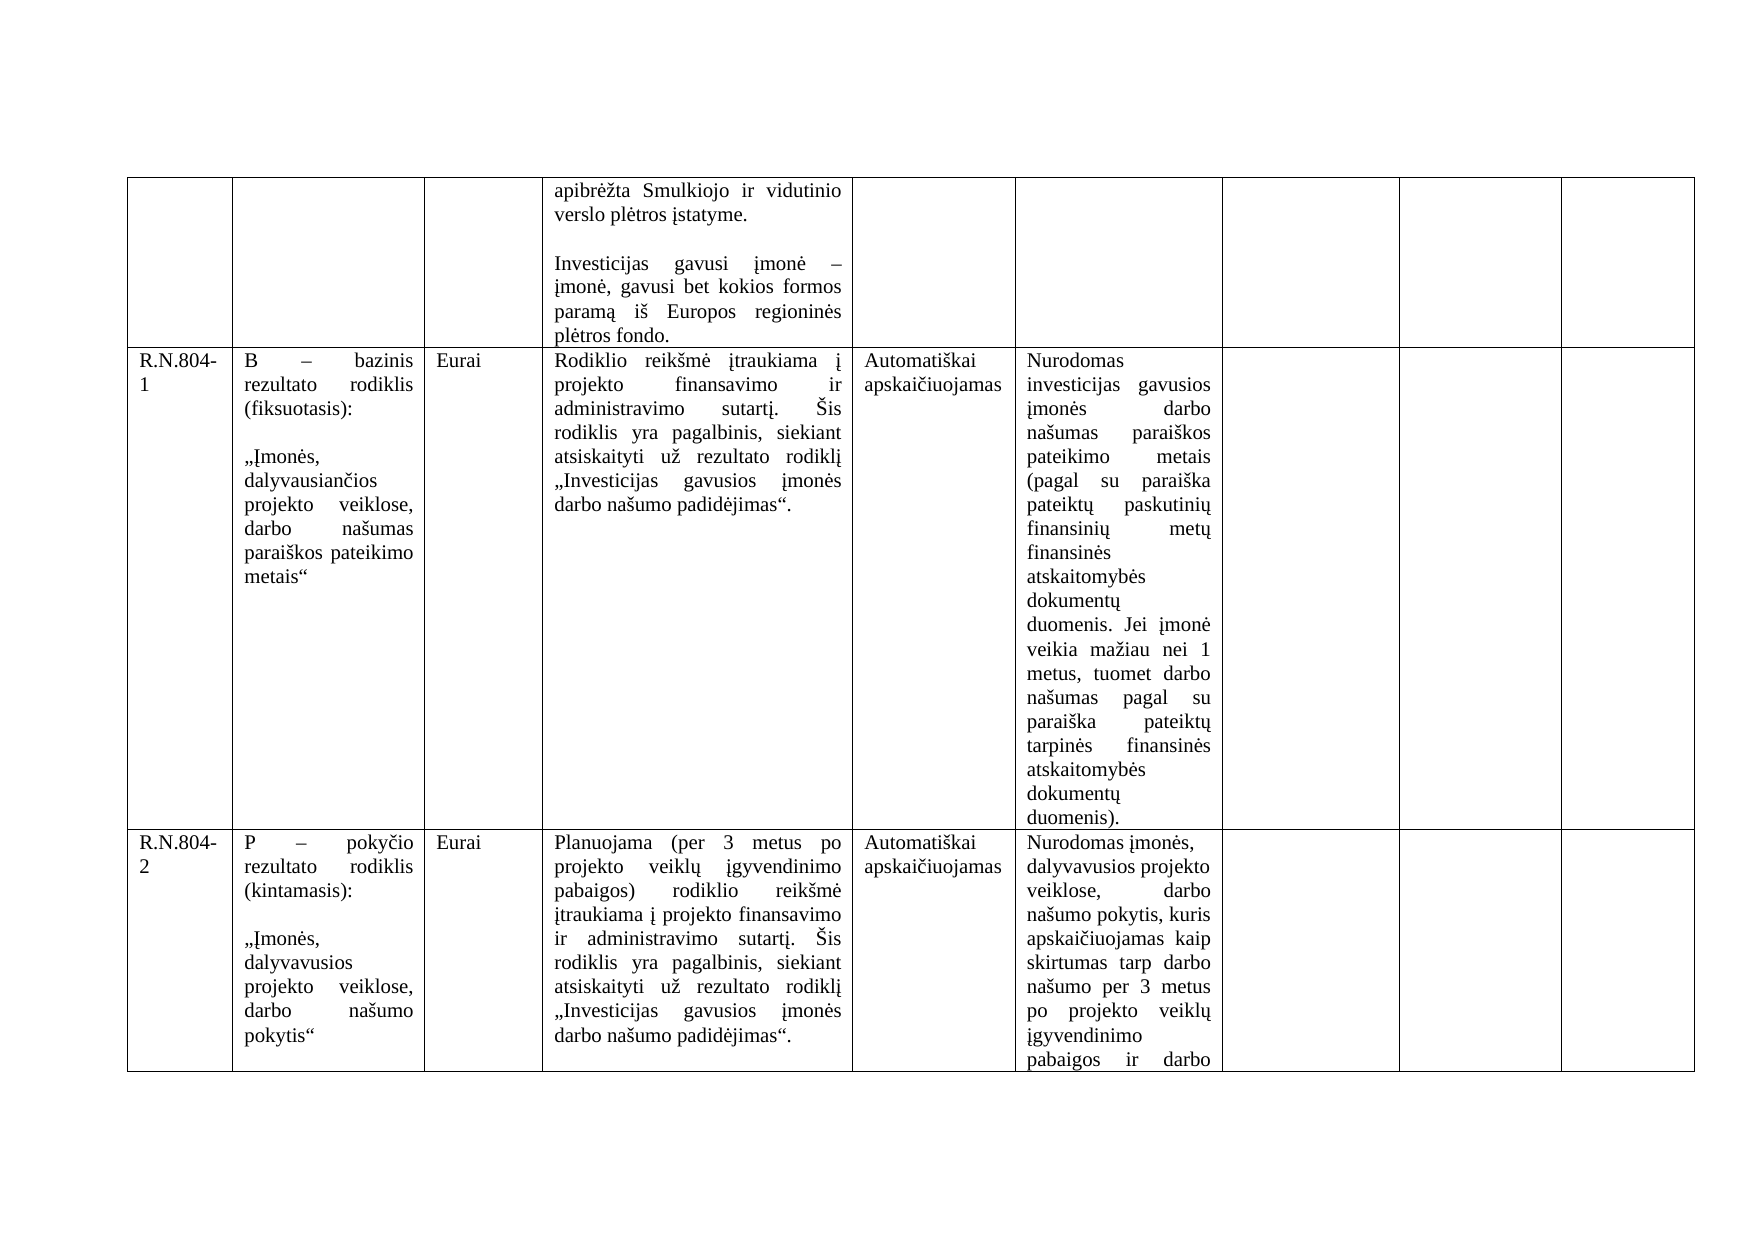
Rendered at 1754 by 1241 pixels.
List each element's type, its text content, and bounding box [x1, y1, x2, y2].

table_cell B – bazinis rezultato rodiklis (fiksuotasis): „Įmonės, dalyvausiančios projekto veiklose, darbo našumas paraiškos pateikimo metais“ [233, 348, 424, 829]
table_cell [853, 178, 1015, 347]
table_cell Nurodomas investicijas gavusios įmonės darbo našumas paraiškos pateikimo metais (pagal su paraiška pateiktų paskutinių finansinių metų finansinės atskaitomybės dokumentų duomenis. Jei įmonė veikia mažiau nei 1 metus, tuomet darbo našumas pagal su paraiška pateiktų tarpinės finansinės atskaitomybės dokumentų duomenis). [1016, 348, 1222, 829]
table_cell [425, 178, 542, 347]
table_cell [1562, 348, 1694, 829]
table_cell Automatiškai apskaičiuojamas [853, 348, 1015, 829]
table_cell Nurodomas įmonės, dalyvavusios projekto veiklose, darbo našumo pokytis, kuris apskaičiuojamas kaip skirtumas tarp darbo našumo per 3 metus po projekto veiklų įgyvendinimo pabaigos ir darbo [1016, 830, 1222, 1071]
table_cell [128, 178, 232, 347]
table_cell [1400, 830, 1561, 1071]
table_cell [1223, 348, 1399, 829]
table_cell [1562, 178, 1694, 347]
table_cell [1016, 178, 1222, 347]
table_cell R.N.804-1 [128, 348, 232, 829]
table_cell [1400, 348, 1561, 829]
table_cell [1400, 178, 1561, 347]
table_cell R.N.804-2 [128, 830, 232, 1071]
table_cell Eurai [425, 830, 542, 1071]
table_cell Rodiklio reikšmė įtraukiama į projekto finansavimo ir administravimo sutartį. Šis rodiklis yra pagalbinis, siekiant atsiskaityti už rezultato rodiklį „Investicijas gavusios įmonės darbo našumo padidėjimas“. [543, 348, 852, 829]
table_cell Planuojama (per 3 metus po projekto veiklų įgyvendinimo pabaigos) rodiklio reikšmė įtraukiama į projekto finansavimo ir administravimo sutartį. Šis rodiklis yra pagalbinis, siekiant atsiskaityti už rezultato rodiklį „Investicijas gavusios įmonės darbo našumo padidėjimas“. [543, 830, 852, 1071]
table_cell [233, 178, 424, 347]
table_cell Eurai [425, 348, 542, 829]
table_cell apibrėžta Smulkiojo ir vidutinio verslo plėtros įstatyme. Investicijas gavusi įmonė – įmonė, gavusi bet kokios formos paramą iš Europos regioninės plėtros fondo. [543, 178, 852, 347]
table_cell Automatiškai apskaičiuojamas [853, 830, 1015, 1071]
table_cell P – pokyčio rezultato rodiklis (kintamasis): „Įmonės, dalyvavusios projekto veiklose, darbo našumo pokytis“ [233, 830, 424, 1071]
table_cell [1223, 178, 1399, 347]
table_cell [1223, 830, 1399, 1071]
table_cell [1562, 830, 1694, 1071]
